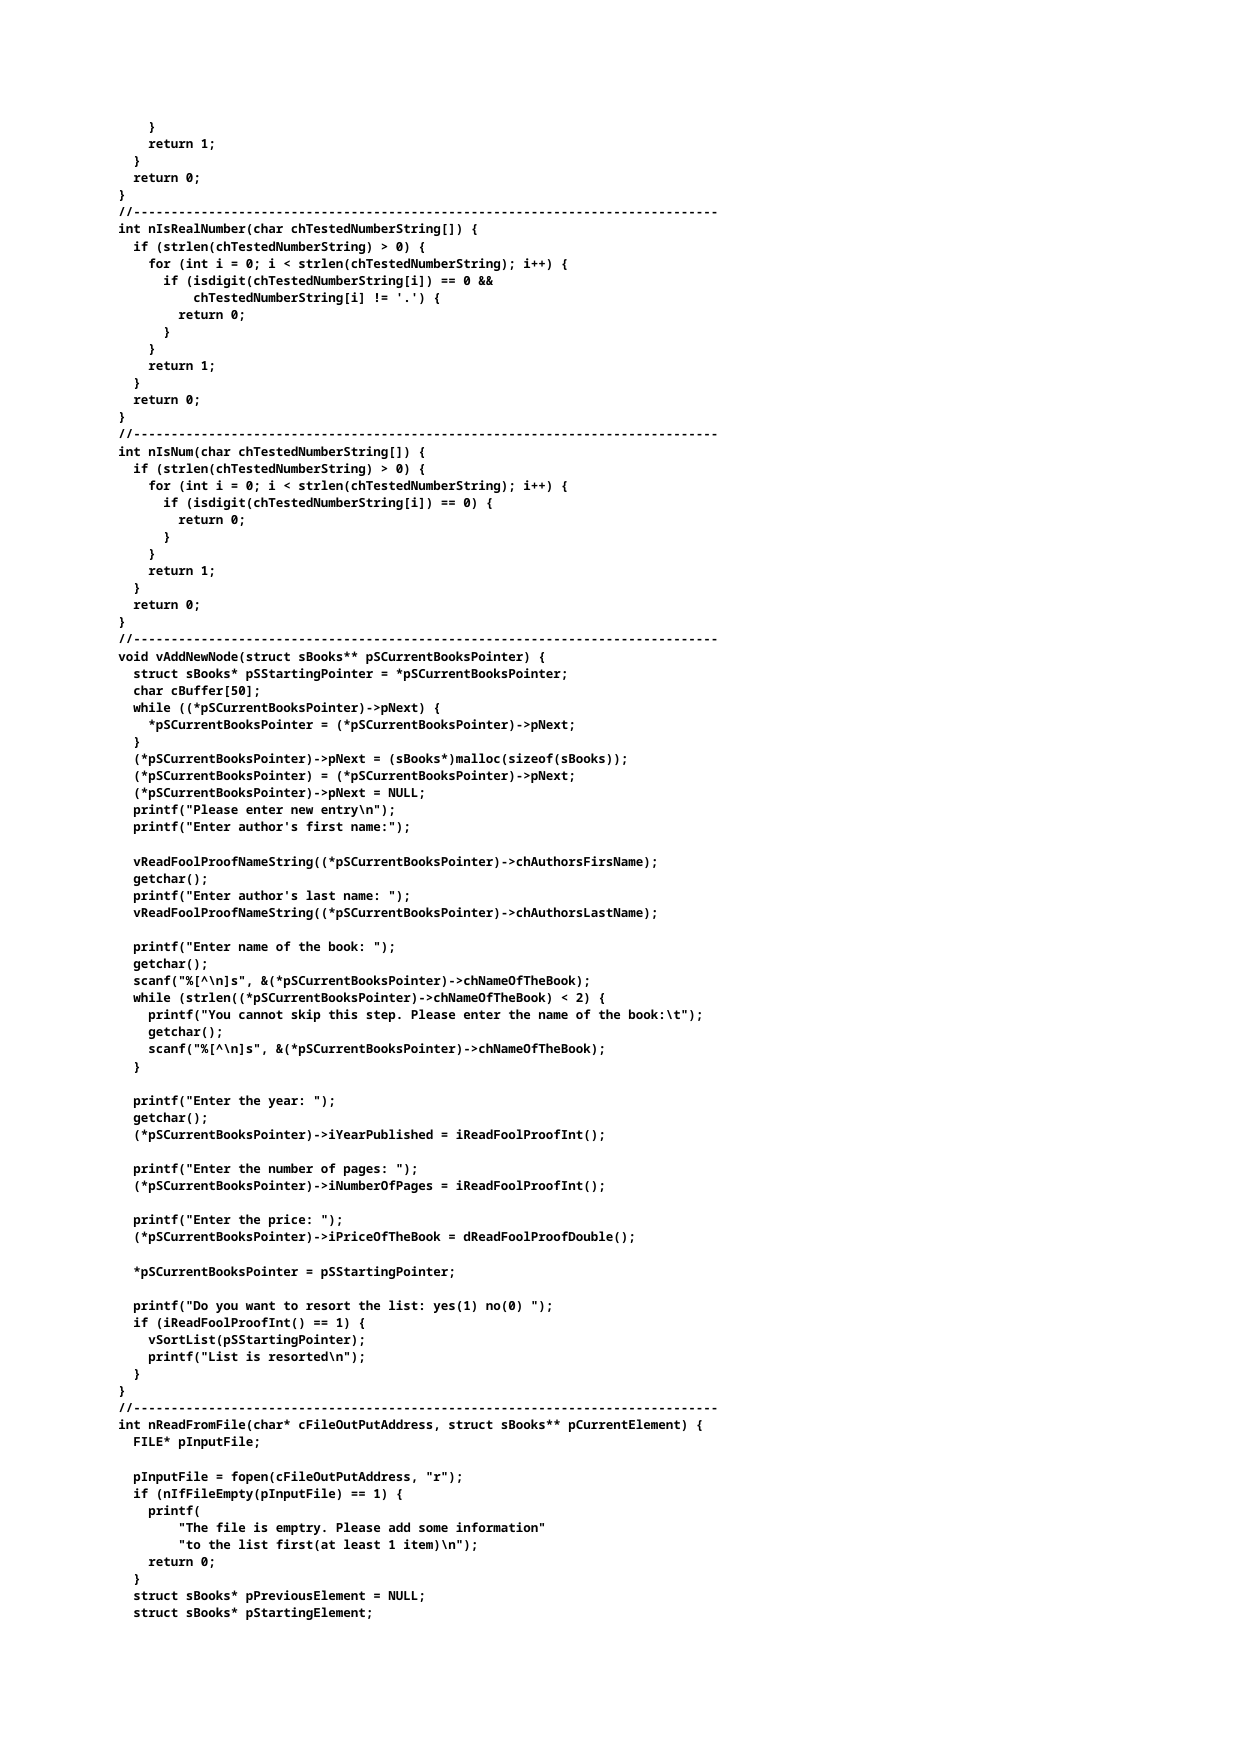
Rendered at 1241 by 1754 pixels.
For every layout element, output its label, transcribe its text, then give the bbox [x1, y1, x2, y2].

text return 1; [118, 357, 1122, 374]
text vReadFoolProofNameString((*pSCurrentBooksPointer)->chAuthorsFirsName); [118, 853, 1122, 870]
text } [118, 118, 1122, 135]
text while ((*pSCurrentBooksPointer)->pNext) { [118, 699, 1122, 716]
text return 0; [118, 306, 1122, 323]
text } [118, 613, 1122, 631]
text struct sBooks* pPreviousElement = NULL; [118, 1587, 1122, 1604]
text } [118, 528, 1122, 545]
text *pSCurrentBooksPointer = pSStartingPointer; [118, 1263, 1122, 1280]
text } [118, 579, 1122, 596]
text //------------------------------------------------------------------------------ [118, 631, 1122, 648]
text //------------------------------------------------------------------------------ [118, 426, 1122, 443]
text } [118, 1382, 1122, 1399]
text if (isdigit(chTestedNumberString[i]) == 0 && [118, 272, 1122, 289]
text scanf("%[^\n]s", &(*pSCurrentBooksPointer)->chNameOfTheBook); [118, 1041, 1122, 1058]
text for (int i = 0; i < strlen(chTestedNumberString); i++) { [118, 477, 1122, 494]
text printf("You cannot skip this step. Please enter the name of the book:\t"); [118, 1006, 1122, 1023]
text } [118, 374, 1122, 391]
text return 1; [118, 135, 1122, 152]
text (*pSCurrentBooksPointer)->iYearPublished = iReadFoolProofInt(); [118, 1126, 1122, 1143]
text printf( [118, 1502, 1122, 1519]
text printf("Enter the year: "); [118, 1092, 1122, 1109]
text } [118, 323, 1122, 340]
text void vAddNewNode(struct sBooks** pSCurrentBooksPointer) { [118, 648, 1122, 665]
text printf("Enter name of the book: "); [118, 938, 1122, 955]
text getchar(); [118, 870, 1122, 887]
text return 0; [118, 511, 1122, 528]
text getchar(); [118, 1023, 1122, 1041]
text int nIsNum(char chTestedNumberString[]) { [118, 443, 1122, 460]
text } [118, 733, 1122, 750]
text "to the list first(at least 1 item)\n"); [118, 1536, 1122, 1553]
text (*pSCurrentBooksPointer)->iPriceOfTheBook = dReadFoolProofDouble(); [118, 1228, 1122, 1246]
text printf("Enter the number of pages: "); [118, 1160, 1122, 1177]
text pInputFile = fopen(cFileOutPutAddress, "r"); [118, 1468, 1122, 1485]
text vReadFoolProofNameString((*pSCurrentBooksPointer)->chAuthorsLastName); [118, 904, 1122, 921]
text FILE* pInputFile; [118, 1433, 1122, 1451]
text char сBuffer[50]; [118, 682, 1122, 699]
text printf("Enter author's first name:"); [118, 818, 1122, 836]
text return 1; [118, 562, 1122, 579]
text printf("Enter the price: "); [118, 1211, 1122, 1228]
text } [118, 1058, 1122, 1075]
text } [118, 1365, 1122, 1382]
text *pSCurrentBooksPointer = (*pSCurrentBooksPointer)->pNext; [118, 716, 1122, 733]
text if (isdigit(chTestedNumberString[i]) == 0) { [118, 494, 1122, 511]
text } [118, 1570, 1122, 1587]
text } [118, 340, 1122, 357]
text //------------------------------------------------------------------------------ [118, 203, 1122, 221]
text return 0; [118, 596, 1122, 613]
text if (strlen(chTestedNumberString) > 0) { [118, 460, 1122, 477]
text } [118, 408, 1122, 426]
text return 0; [118, 1553, 1122, 1570]
text printf("Enter author's last name: "); [118, 887, 1122, 904]
text int nIsRealNumber(char chTestedNumberString[]) { [118, 221, 1122, 238]
text "The file is emptry. Please add some information" [118, 1519, 1122, 1536]
text (*pSCurrentBooksPointer) = (*pSCurrentBooksPointer)->pNext; [118, 767, 1122, 784]
text printf("Do you want to resort the list: yes(1) no(0) "); [118, 1297, 1122, 1314]
text (*pSCurrentBooksPointer)->iNumberOfPages = iReadFoolProofInt(); [118, 1177, 1122, 1194]
text struct sBooks* pStartingElement; [118, 1604, 1122, 1621]
text vSortList(pSStartingPointer); [118, 1331, 1122, 1348]
text getchar(); [118, 955, 1122, 972]
text for (int i = 0; i < strlen(chTestedNumberString); i++) { [118, 255, 1122, 272]
text if (nIfFileEmpty(pInputFile) == 1) { [118, 1485, 1122, 1502]
text (*pSCurrentBooksPointer)->pNext = NULL; [118, 784, 1122, 801]
text } [118, 186, 1122, 203]
text //------------------------------------------------------------------------------ [118, 1399, 1122, 1416]
text (*pSCurrentBooksPointer)->pNext = (sBooks*)malloc(sizeof(sBooks)); [118, 750, 1122, 767]
text } [118, 545, 1122, 562]
text struct sBooks* pSStartingPointer = *pSCurrentBooksPointer; [118, 665, 1122, 682]
text if (strlen(chTestedNumberString) > 0) { [118, 238, 1122, 255]
text if (iReadFoolProofInt() == 1) { [118, 1314, 1122, 1331]
text printf("Please enter new entry\n"); [118, 801, 1122, 818]
text return 0; [118, 391, 1122, 408]
text chTestedNumberString[i] != '.') { [118, 289, 1122, 306]
text getchar(); [118, 1109, 1122, 1126]
text int nReadFromFile(char* cFileOutPutAddress, struct sBooks** pCurrentElement) { [118, 1416, 1122, 1433]
text printf("List is resorted\n"); [118, 1348, 1122, 1365]
text scanf("%[^\n]s", &(*pSCurrentBooksPointer)->chNameOfTheBook); [118, 972, 1122, 989]
text return 0; [118, 169, 1122, 186]
text } [118, 152, 1122, 169]
text while (strlen((*pSCurrentBooksPointer)->chNameOfTheBook) < 2) { [118, 989, 1122, 1006]
